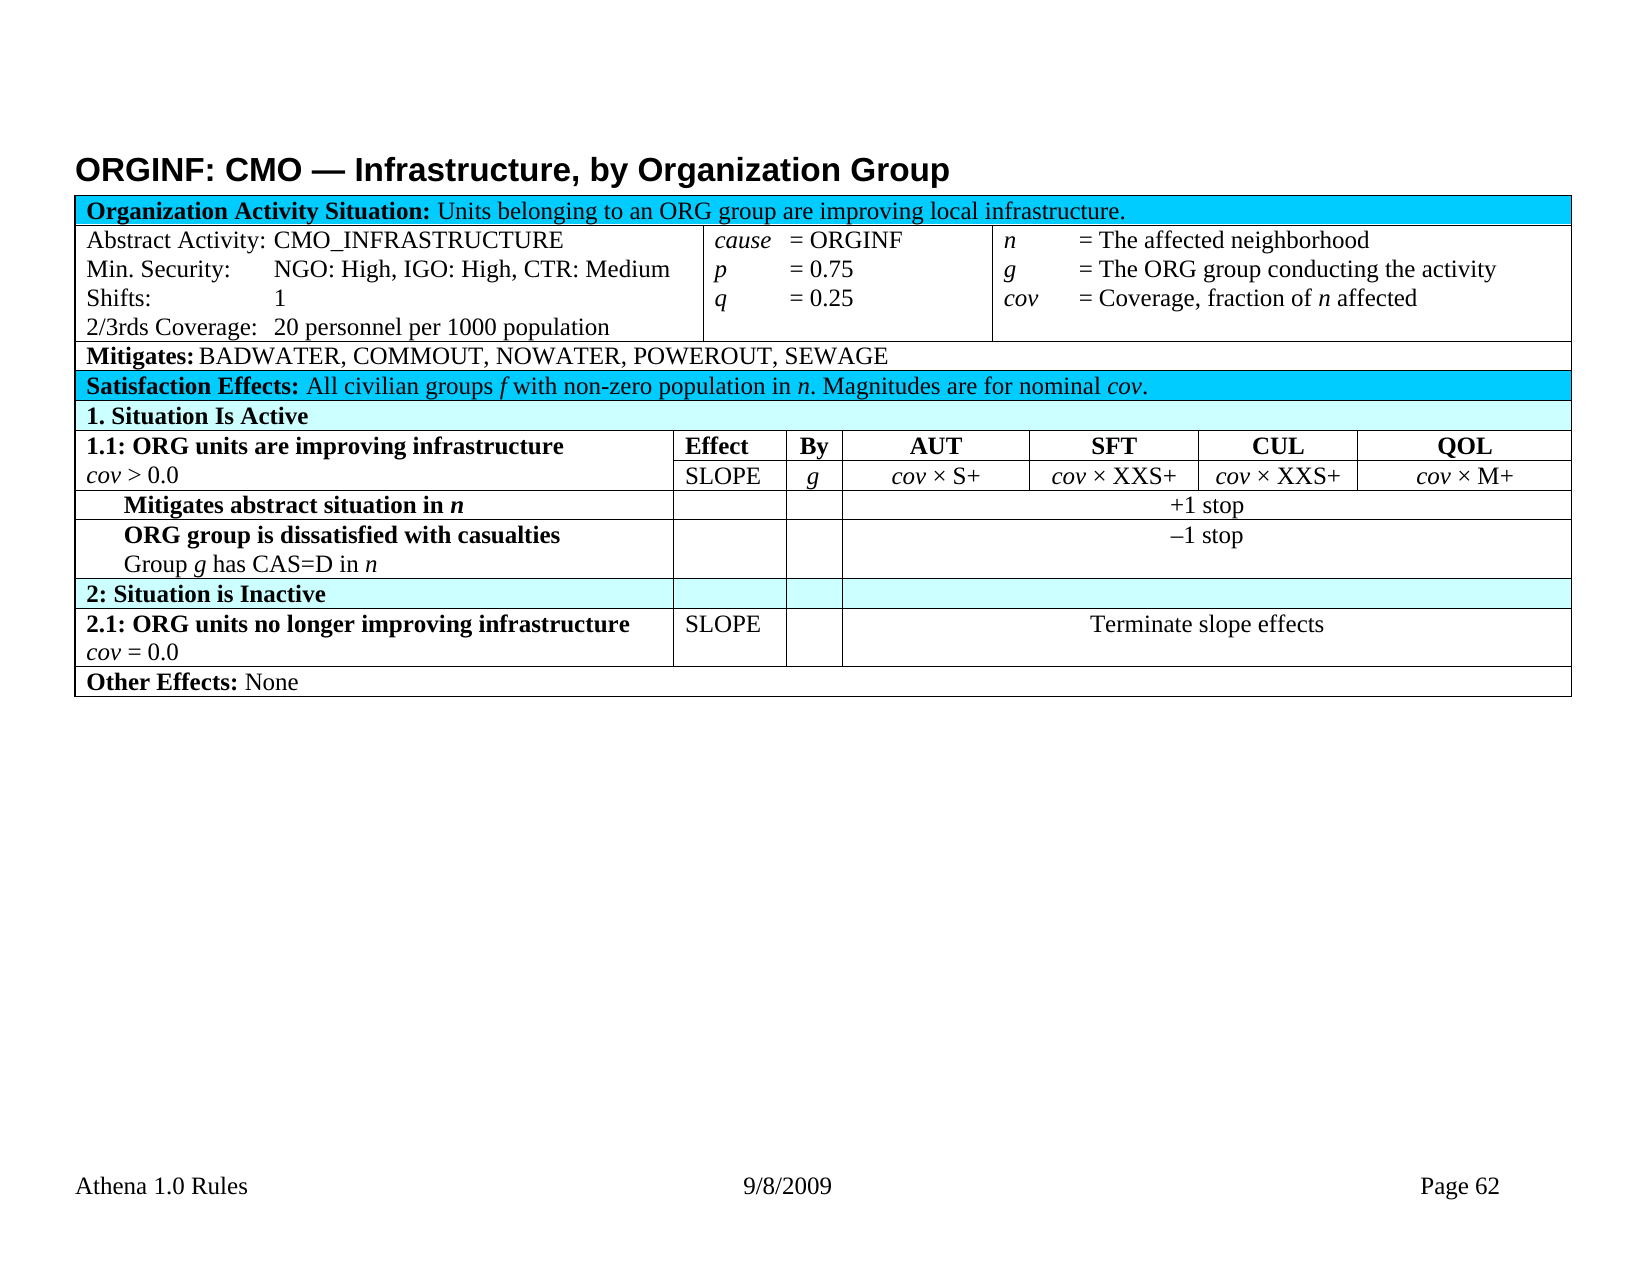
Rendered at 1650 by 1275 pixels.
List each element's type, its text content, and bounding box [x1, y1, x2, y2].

table_cell n = The affected neighborhood g = The ORG group conducting the activity cov = Coverage, fraction of n affected [993, 226, 1571, 341]
table_cell QOL [1358, 431, 1571, 460]
table_cell cov × XXS+ [1030, 461, 1198, 489]
table_cell [787, 579, 842, 608]
table_cell [674, 579, 786, 608]
table_cell SFT [1030, 431, 1198, 460]
table_cell SLOPE [674, 461, 786, 489]
table_cell ORG group is dissatisfied with casualties Group g has CAS=D in n [76, 520, 673, 578]
table_cell Terminate slope effects [843, 609, 1571, 666]
table_cell [674, 491, 786, 519]
table_cell [787, 520, 842, 578]
table_cell Mitigates: BADWATER, COMMOUT, NOWATER, POWEROUT, SEWAGE [76, 342, 1571, 370]
table_cell [674, 520, 786, 578]
table_cell 2: Situation is Inactive [76, 579, 673, 608]
table_cell 2.1: ORG units no longer improving infrastructure cov = 0.0 [76, 609, 673, 666]
table_cell By [787, 431, 842, 460]
table_cell 1.1: ORG units are improving infrastructure cov > 0.0 [76, 431, 673, 489]
table_cell [843, 579, 1571, 608]
table_cell cov × S+ [843, 461, 1029, 489]
table_cell [787, 609, 842, 666]
table_cell AUT [843, 431, 1029, 460]
table_cell SLOPE [674, 609, 786, 666]
table_cell +1 stop [843, 491, 1571, 519]
table_cell CUL [1199, 431, 1357, 460]
table_cell 1. Situation Is Active [76, 401, 1571, 430]
table_header Organization Activity Situation: Units belonging to an ORG group are improving local infrastructure. [76, 196, 1571, 224]
table_cell [787, 491, 842, 519]
text ORGINF: CMO — Infrastructure, by Organization Group [75, 150, 1575, 188]
table_cell Other Effects: None [76, 667, 1571, 696]
table_cell cov × M+ [1358, 461, 1571, 489]
table_cell Abstract Activity: CMO_INFRASTRUCTURE Min. Security: NGO: High, IGO: High, CTR: Medium Shifts: 1 2/3rds Coverage: 20 personnel per 1000 population [76, 226, 703, 341]
table_cell –1 stop [843, 520, 1571, 578]
table_cell cause = ORGINF p = 0.75 q = 0.25 [704, 226, 992, 341]
table_cell cov × XXS+ [1199, 461, 1357, 489]
table_cell Satisfaction Effects: All civilian groups f with non-zero population in n. Magnitudes are for nominal cov. [76, 371, 1571, 400]
table_cell g [787, 461, 842, 489]
table_cell Mitigates abstract situation in n [76, 491, 673, 519]
table_cell Effect [674, 431, 786, 460]
